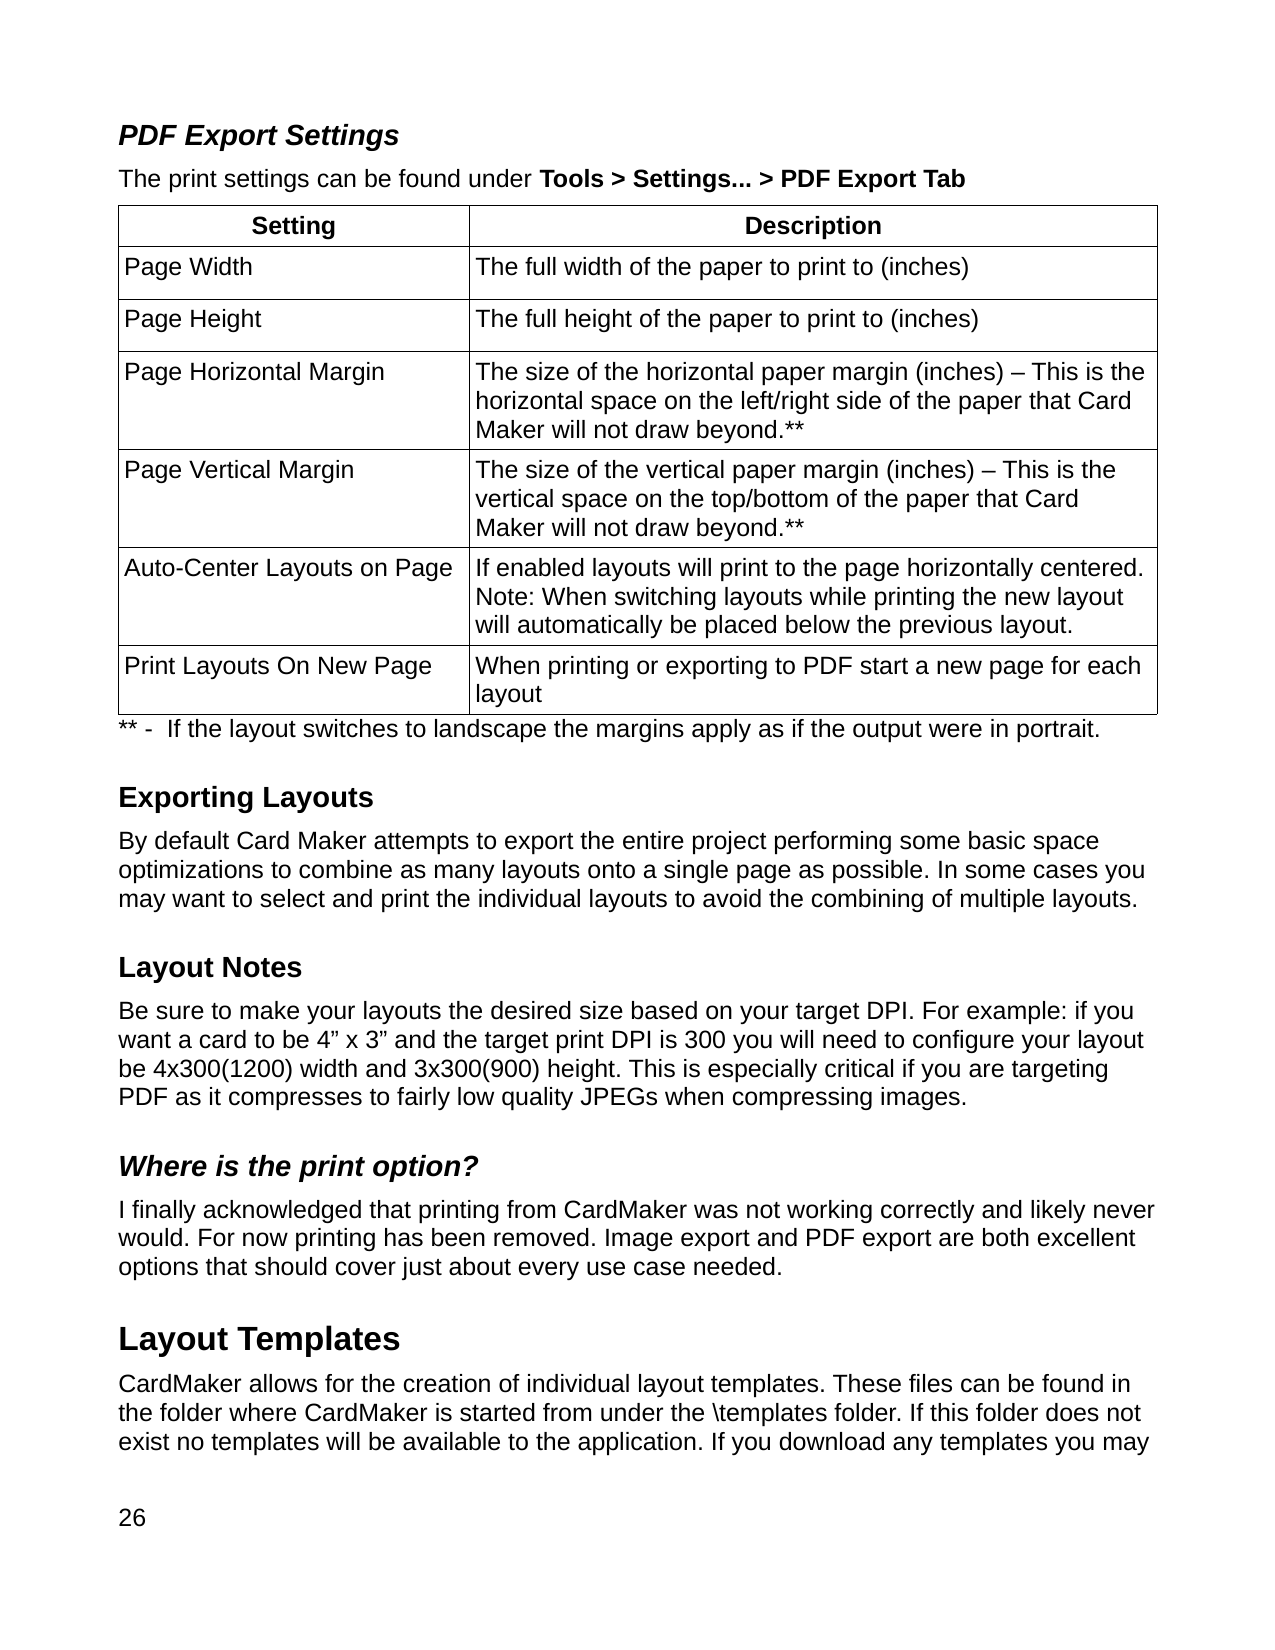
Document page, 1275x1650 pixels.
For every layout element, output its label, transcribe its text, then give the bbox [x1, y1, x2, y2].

table_cell Page Vertical Margin [119, 450, 469, 547]
subtitle Where is the print option? [118, 1148, 1157, 1182]
table_cell Page Horizontal Margin [119, 352, 469, 449]
text Be sure to make your layouts the desired size based on your target DPI. For example: if you want a card to be 4” x 3” and the target print DPI is 300 you will need to configure your layout be 4x300(1200) width and 3x300(900) height. This is especially critical if you are targeting PDF as it compresses to fairly low quality JPEGs when compressing images. [118, 996, 1157, 1111]
subtitle Exporting Layouts [118, 780, 1157, 814]
text I finally acknowledged that printing from CardMaker was not working correctly and likely never would. For now printing has been removed. Image export and PDF export are both excellent options that should cover just about every use case needed. [118, 1194, 1157, 1281]
table_header Description [470, 206, 1157, 246]
table_cell If enabled layouts will print to the page horizontally centered. Note: When switching layouts while printing the new layout will automatically be placed below the previous layout. [470, 548, 1157, 645]
table_cell Auto-Center Layouts on Page [119, 548, 469, 645]
text By default Card Maker attempts to export the entire project performing some basic space optimizations to combine as many layouts onto a single page as possible. In some cases you may want to select and print the individual layouts to avoid the combining of multiple layouts. [118, 826, 1157, 912]
subtitle Layout Templates [118, 1318, 1157, 1357]
table_cell The size of the vertical paper margin (inches) – This is the vertical space on the top/bottom of the paper that Card Maker will not draw beyond.** [470, 450, 1157, 547]
table_cell The full width of the paper to print to (inches) [470, 247, 1157, 298]
subtitle Layout Notes [118, 950, 1157, 983]
table_cell The size of the horizontal paper margin (inches) – This is the horizontal space on the left/right side of the paper that Card Maker will not draw beyond.** [470, 352, 1157, 449]
text The print settings can be found under Tools > Settings... > PDF Export Tab [118, 164, 1157, 193]
table_header Setting [119, 206, 469, 246]
text ** - If the layout switches to landscape the margins apply as if the output were in portrait. [118, 715, 1157, 743]
table_cell When printing or exporting to PDF start a new page for each layout [470, 646, 1157, 714]
subtitle PDF Export Settings [118, 118, 1157, 152]
table_cell Page Width [119, 247, 469, 298]
table_cell The full height of the paper to print to (inches) [470, 300, 1157, 351]
text CardMaker allows for the creation of individual layout templates. These files can be found in the folder where CardMaker is started from under the \templates folder. If this folder does not exist no templates will be available to the application. If you download any templates you may [118, 1369, 1157, 1456]
table_cell Page Height [119, 300, 469, 351]
table_cell Print Layouts On New Page [119, 646, 469, 714]
